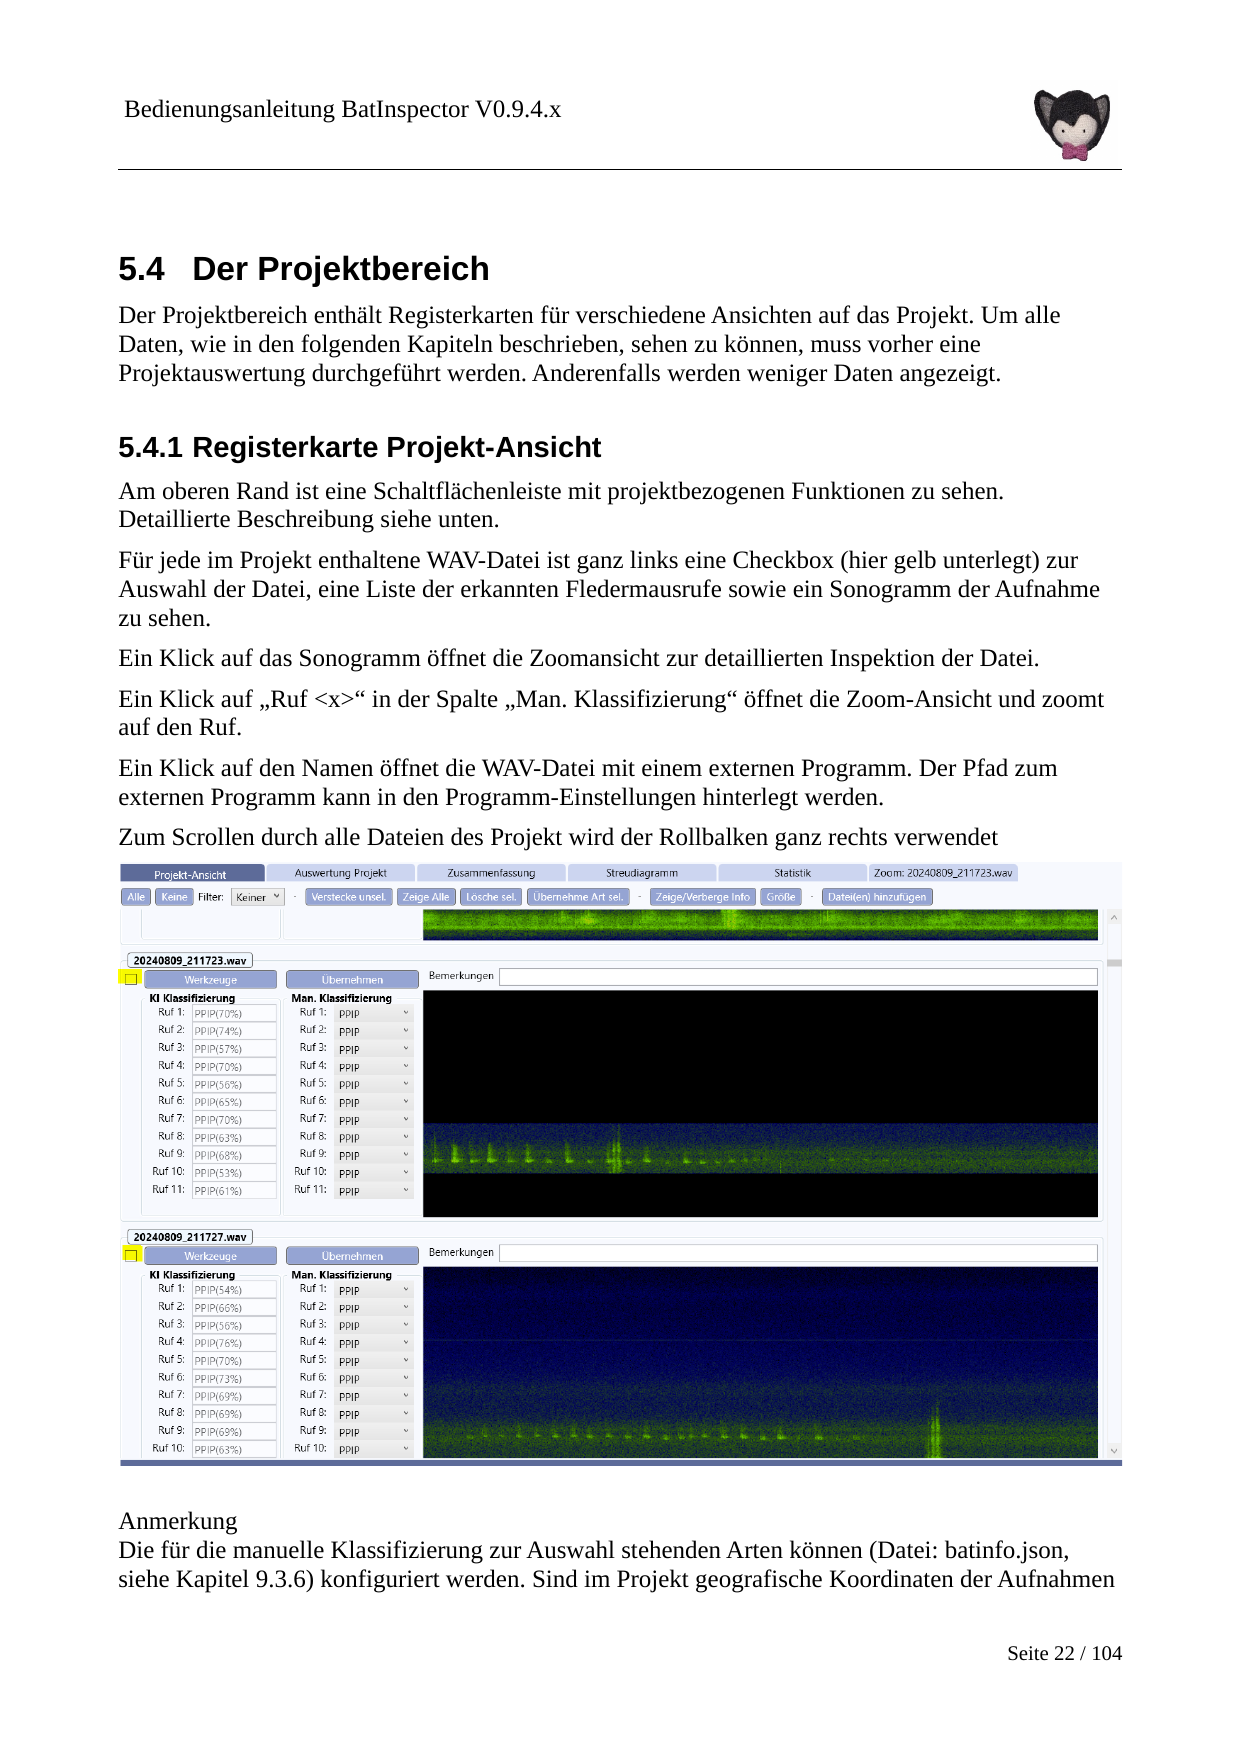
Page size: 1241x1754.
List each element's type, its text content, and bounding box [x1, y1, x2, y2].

text Die für die manuelle Klassifizierung zur Auswahl stehenden Arten können (Datei: batinfo.json, siehe Kapitel 9.3.6) konfiguriert werden. Sind im Projekt geografische Koordinaten der Aufnahmen [118, 1535, 1122, 1593]
text Ein Klick auf „Ruf <x>“ in der Spalte „Man. Klassifizierung“ öffnet die Zoom-Ansicht und zoomt auf den Ruf. [118, 684, 1122, 741]
text Ein Klick auf den Namen öffnet die WAV-Datei mit einem externen Programm. Der Pfad zum externen Programm kann in den Programm-Einstellungen hinterlegt werden. [118, 753, 1122, 810]
text Anmerkung [118, 1506, 1122, 1535]
picture [118, 862, 1123, 1466]
picture [1030, 80, 1119, 169]
text Der Projektbereich enthält Registerkarten für verschiedene Ansichten auf das Projekt. Um alle Daten, wie in den folgenden Kapiteln beschrieben, sehen zu können, muss vorher eine Projektauswertung durchgeführt werden. Anderenfalls werden weniger Daten angezeigt. [118, 300, 1122, 386]
subtitle Registerkarte Projekt-Ansicht [118, 430, 1122, 463]
text Am oberen Rand ist eine Schaltflächenleiste mit projektbezogenen Funktionen zu sehen. Detaillierte Beschreibung siehe unten. [118, 476, 1122, 533]
text Zum Scrollen durch alle Dateien des Projekt wird der Rollbalken ganz rechts verwendet [118, 822, 1122, 851]
subtitle Der Projektbereich [118, 249, 1122, 288]
text Ein Klick auf das Sonogramm öffnet die Zoomansicht zur detaillierten Inspektion der Datei. [118, 643, 1122, 672]
text Für jede im Projekt enthaltene WAV-Datei ist ganz links eine Checkbox (hier gelb unterlegt) zur Auswahl der Datei, eine Liste der erkannten Fledermausrufe sowie ein Sonogramm der Aufnahme zu sehen. [118, 545, 1122, 631]
